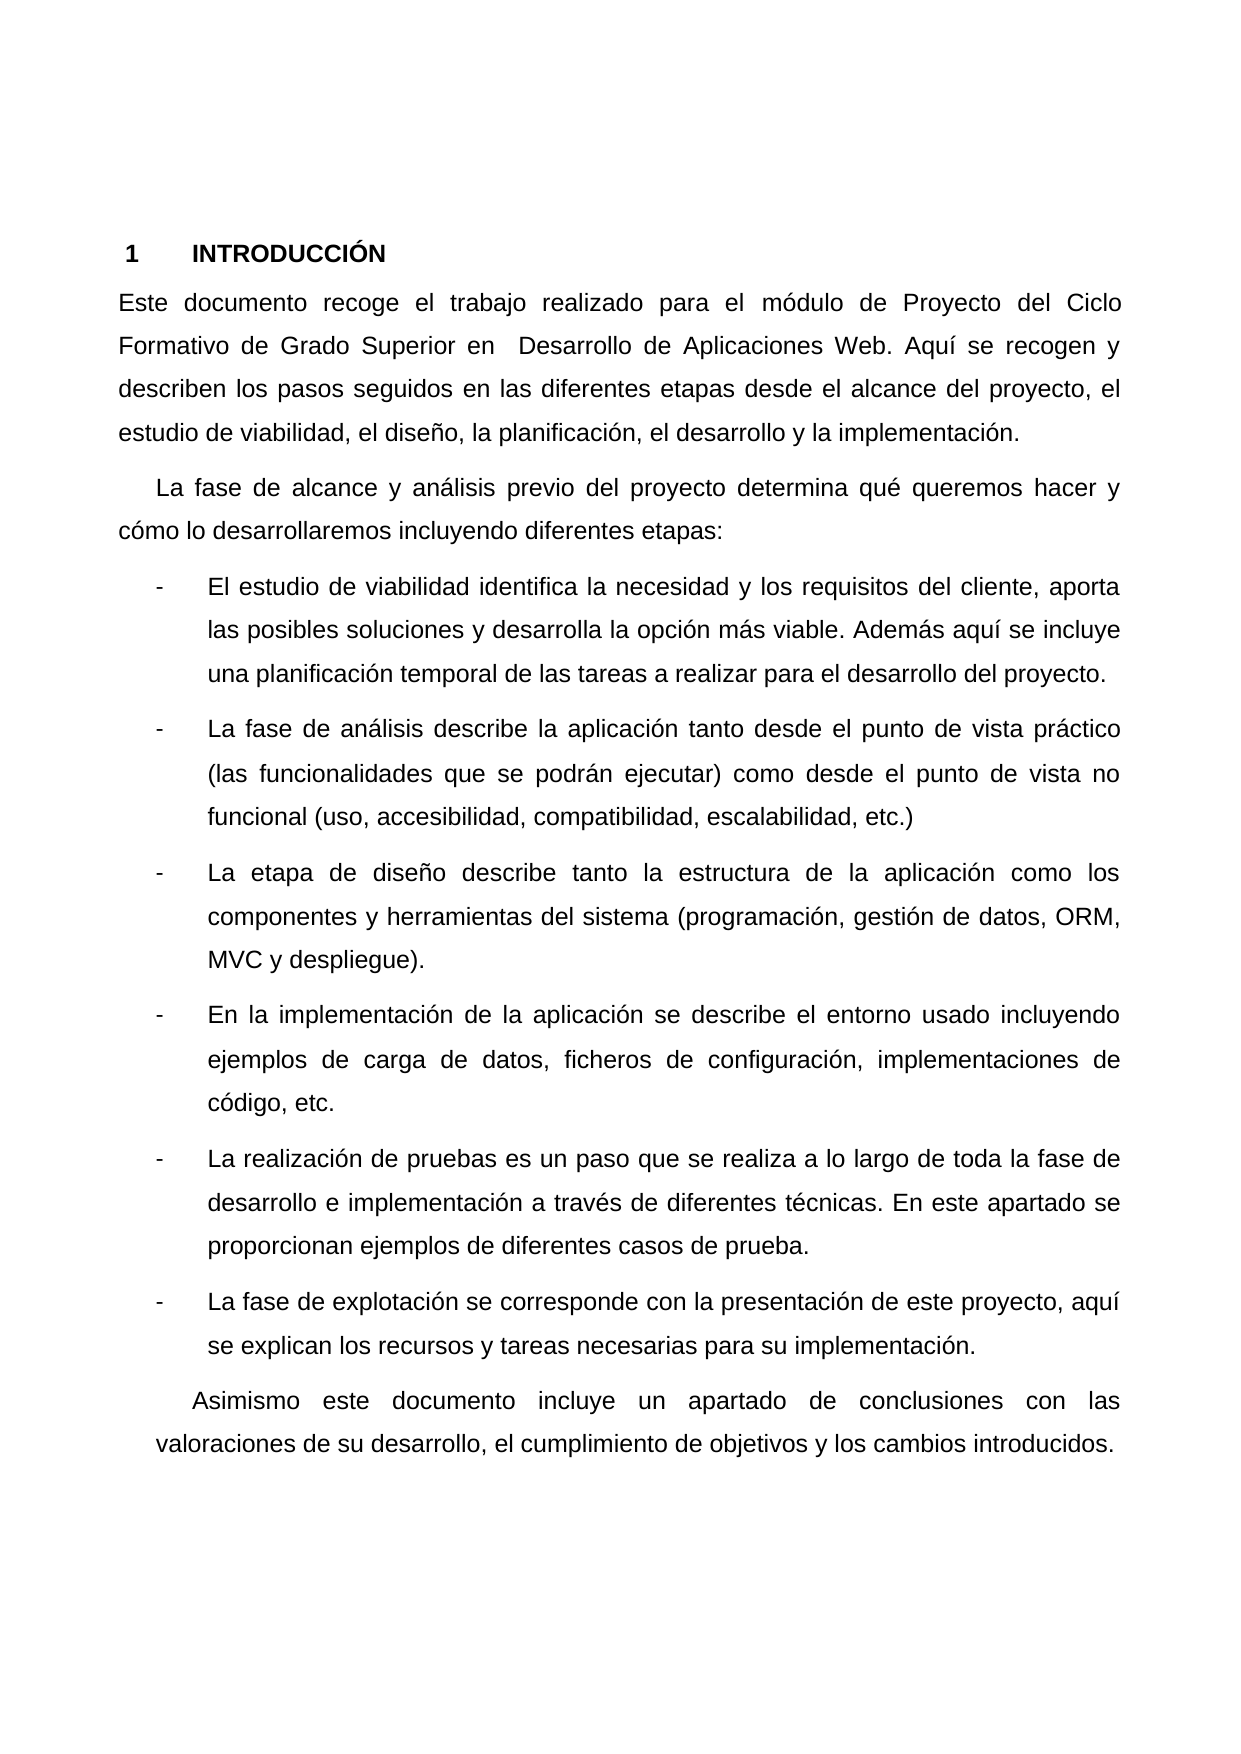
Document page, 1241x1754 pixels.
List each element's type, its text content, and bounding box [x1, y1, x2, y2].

text La fase de alcance y análisis previo del proyecto determina qué queremos hacer y cómo lo desarrollaremos incluyendo diferentes etapas: [118, 472, 1122, 544]
text Asimismo este documento incluye un apartado de conclusiones con las valoraciones de su desarrollo, el cumplimiento de objetivos y los cambios introducidos. [156, 1386, 1122, 1457]
list En la implementación de la aplicación se describe el entorno usado incluyendo ejemplos de carga de datos, ficheros de configuración, implementaciones de código, etc. [156, 1000, 1122, 1116]
subtitle INTRODUCCIÓN [118, 239, 1122, 268]
text Este documento recoge el trabajo realizado para el módulo de Proyecto del Ciclo Formativo de Grado Superior en Desarrollo de Aplicaciones Web. Aquí se recogen y describen los pasos seguidos en las diferentes etapas desde el alcance del proyecto, el estudio de viabilidad, el diseño, la planificación, el desarrollo y la implementación. [118, 288, 1122, 446]
list La realización de pruebas es un paso que se realiza a lo largo de toda la fase de desarrollo e implementación a través de diferentes técnicas. En este apartado se proporcionan ejemplos de diferentes casos de prueba. [156, 1143, 1122, 1259]
list La fase de análisis describe la aplicación tanto desde el punto de vista práctico (las funcionalidades que se podrán ejecutar) como desde el punto de vista no funcional (uso, accesibilidad, compatibilidad, escalabilidad, etc.) [156, 714, 1122, 830]
list La etapa de diseño describe tanto la estructura de la aplicación como los componentes y herramientas del sistema (programación, gestión de datos, ORM, MVC y despliegue). [156, 857, 1122, 973]
list La fase de explotación se corresponde con la presentación de este proyecto, aquí se explican los recursos y tareas necesarias para su implementación. [156, 1286, 1122, 1359]
list El estudio de viabilidad identifica la necesidad y los requisitos del cliente, aporta las posibles soluciones y desarrolla la opción más viable. Además aquí se incluye una planificación temporal de las tareas a realizar para el desarrollo del proyecto. [156, 571, 1122, 687]
